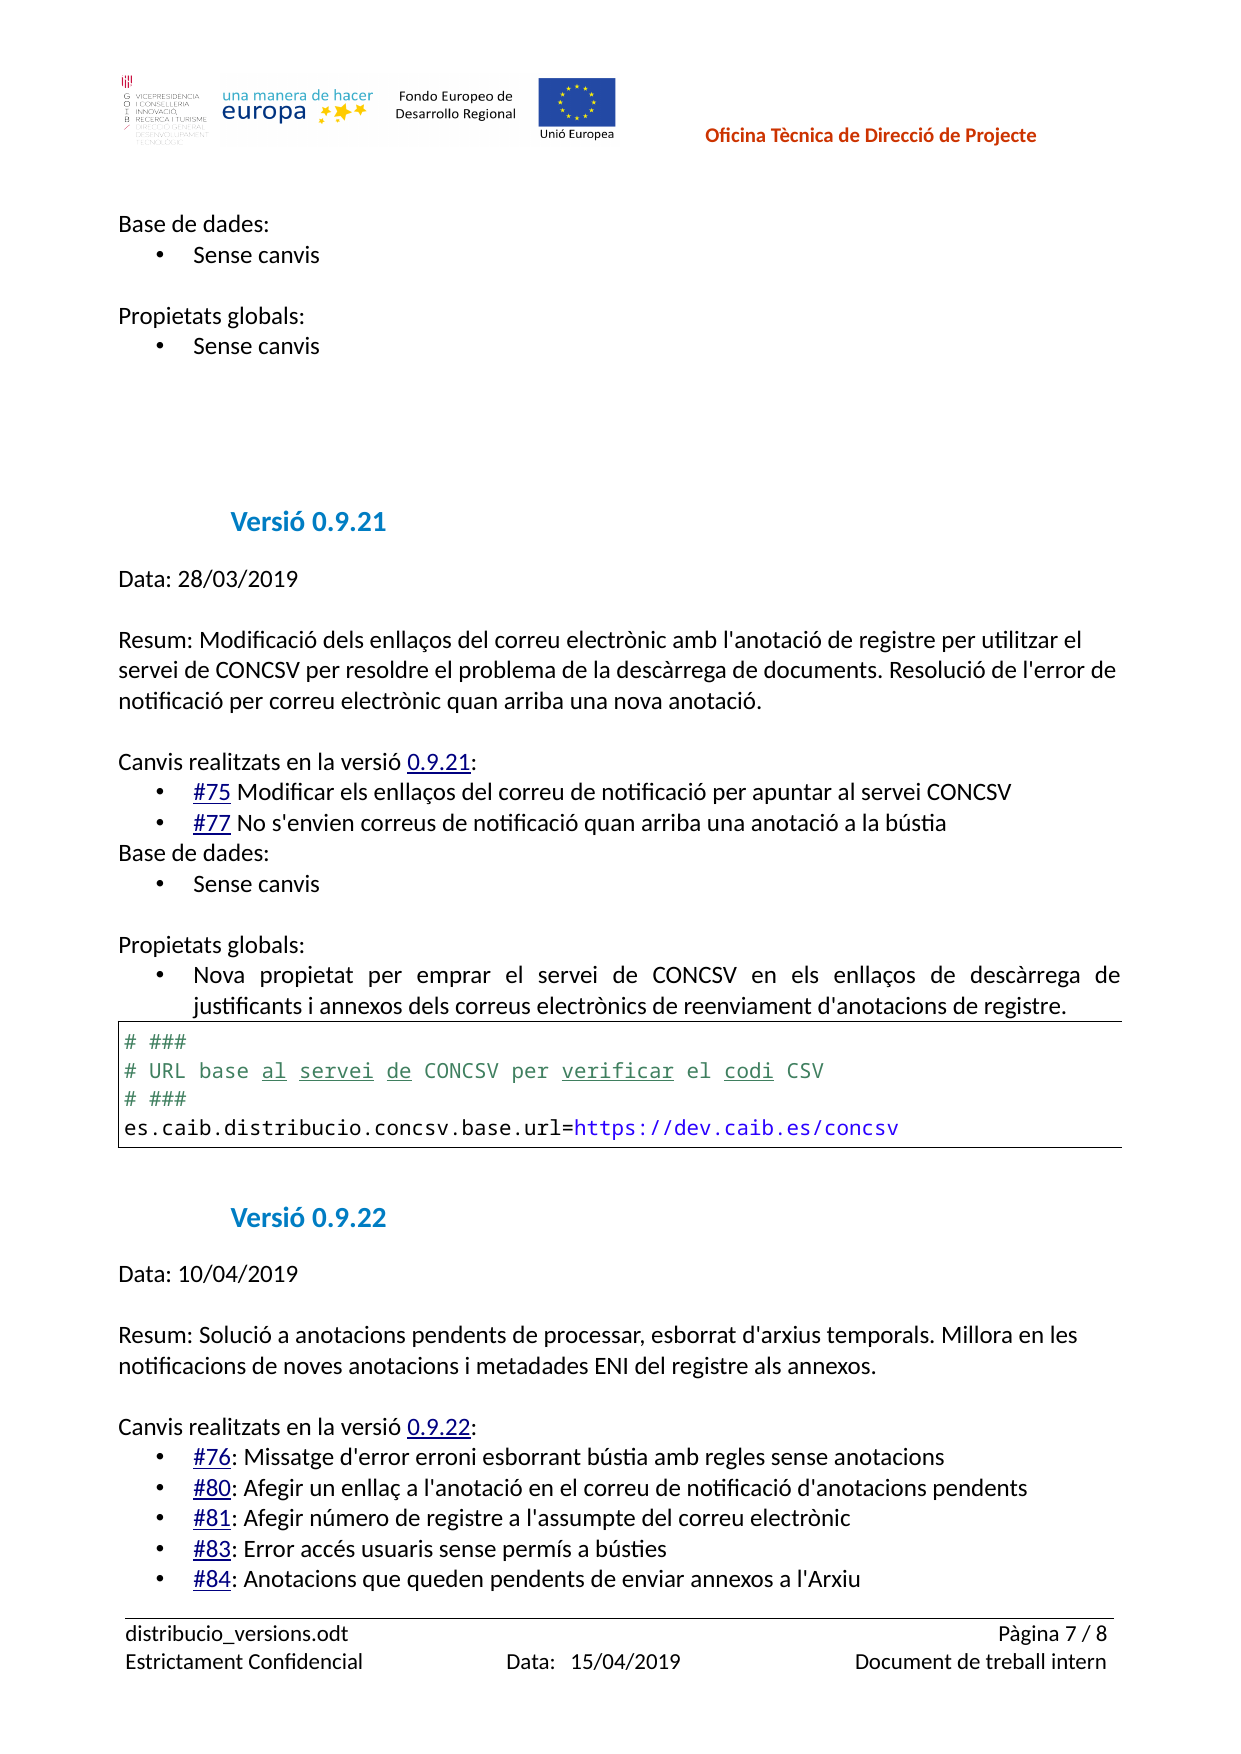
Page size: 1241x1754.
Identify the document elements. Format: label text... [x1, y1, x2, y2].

list Nova propietat per emprar el servei de CONCSV en els enllaços de descàrrega de justificants i annexos dels correus electrònics de reenviament d'anotacions de registre. [156, 959, 1122, 1021]
list Sense canvis [156, 239, 1122, 269]
picture [118, 73, 213, 147]
list #83: Error accés usuaris sense permís a bústies [156, 1533, 1122, 1563]
text Base de dades: [118, 837, 1122, 868]
list Sense canvis [156, 330, 1122, 361]
text Propietats globals: [118, 300, 1122, 330]
table_header # ### # URL base al servei de CONCSV per verificar el codi CSV # ### es.caib.distribucio.concsv.base.url=https://dev.caib.es/concsv [119, 1022, 1122, 1147]
list #75 Modificar els enllaços del correu de notificació per apuntar al servei CONCSV [156, 776, 1122, 807]
text Resum: Solució a anotacions pendents de processar, esborrat d'arxius temporals. Millora en les notificacions de noves anotacions i metadades ENI del registre als annexos. [118, 1319, 1122, 1380]
subtitle Versió 0.9.21 [153, 503, 1122, 539]
text Propietats globals: [118, 929, 1122, 959]
text Canvis realitzats en la versió 0.9.21: [118, 746, 1122, 776]
text Data: 28/03/2019 [118, 563, 1122, 593]
text Data: 10/04/2019 [118, 1258, 1122, 1289]
subtitle Versió 0.9.22 [153, 1199, 1122, 1235]
text Base de dades: [118, 208, 1122, 239]
list #84: Anotacions que queden pendents de enviar annexos a l'Arxiu [156, 1563, 1122, 1594]
list #77 No s'envien correus de notificació quan arriba una anotació a la bústia [156, 807, 1122, 837]
list #81: Afegir número de registre a l'assumpte del correu electrònic [156, 1502, 1122, 1533]
text Resum: Modificació dels enllaços del correu electrònic amb l'anotació de registre per utilitzar el servei de CONCSV per resoldre el problema de la descàrrega de documents. Resolució de l'error de notificació per correu electrònic quan arriba una nova anotació. [118, 624, 1122, 715]
list Sense canvis [156, 868, 1122, 898]
list #80: Afegir un enllaç a l'anotació en el correu de notificació d'anotacions pendents [156, 1472, 1122, 1502]
list #76: Missatge d'error erroni esborrant bústia amb regles sense anotacions [156, 1441, 1122, 1472]
text Canvis realitzats en la versió 0.9.22: [118, 1411, 1122, 1441]
picture [219, 73, 621, 147]
